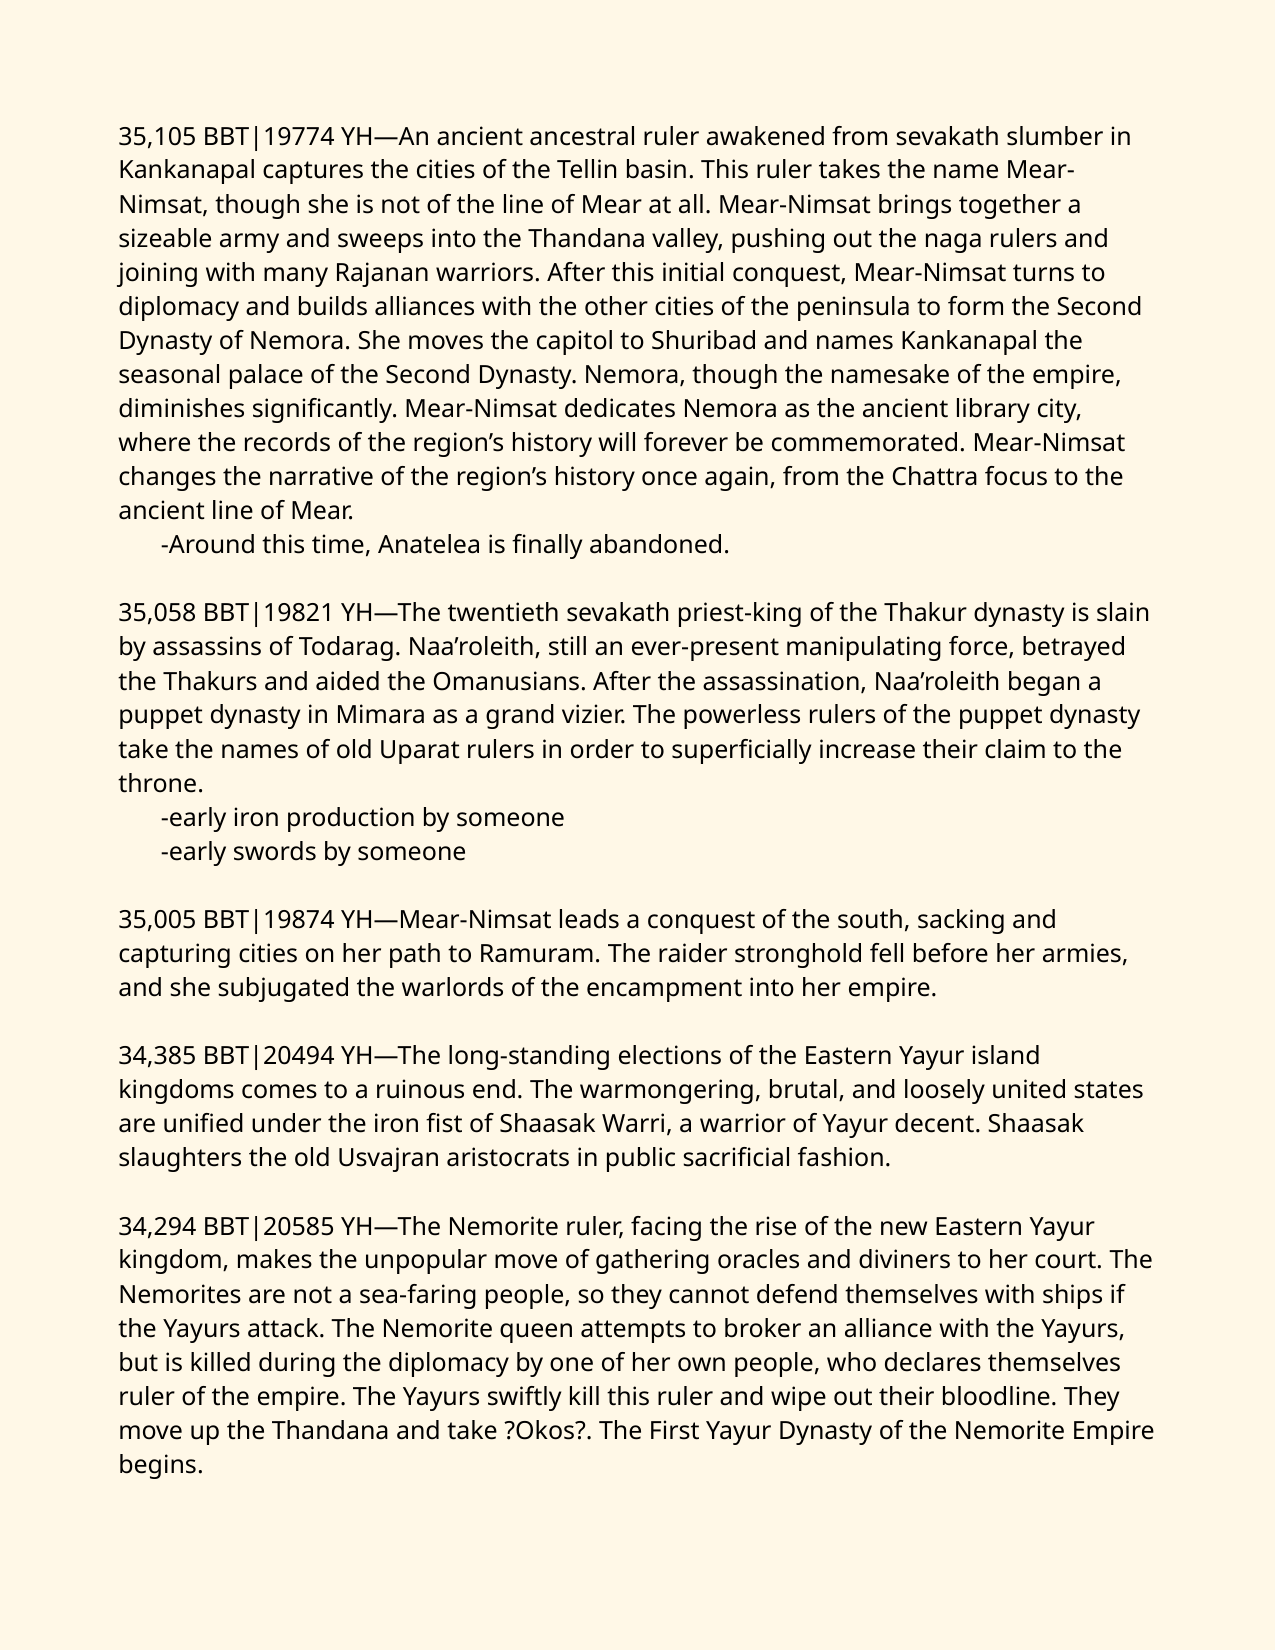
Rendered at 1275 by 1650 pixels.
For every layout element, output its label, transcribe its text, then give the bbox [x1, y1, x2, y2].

text 35,105 BBT|19774 YH—An ancient ancestral ruler awakened from sevakath slumber in Kankanapal captures the cities of the Tellin basin. This ruler takes the name Mear-Nimsat, though she is not of the line of Mear at all. Mear-Nimsat brings together a sizeable army and sweeps into the Thandana valley, pushing out the naga rulers and joining with many Rajanan warriors. After this initial conquest, Mear-Nimsat turns to diplomacy and builds alliances with the other cities of the peninsula to form the Second Dynasty of Nemora. She moves the capitol to Shuribad and names Kankanapal the seasonal palace of the Second Dynasty. Nemora, though the namesake of the empire, diminishes significantly. Mear-Nimsat dedicates Nemora as the ancient library city, where the records of the region’s history will forever be commemorated. Mear-Nimsat changes the narrative of the region’s history once again, from the Chattra focus to the ancient line of Mear. [118, 118, 1157, 527]
text 34,294 BBT|20585 YH—The Nemorite ruler, facing the rise of the new Eastern Yayur kingdom, makes the unpopular move of gathering oracles and diviners to her court. The Nemorites are not a sea-faring people, so they cannot defend themselves with ships if the Yayurs attack. The Nemorite queen attempts to broker an alliance with the Yayurs, but is killed during the diplomacy by one of her own people, who declares themselves ruler of the empire. The Yayurs swiftly kill this ruler and wipe out their bloodline. They move up the Thandana and take ?Okos?. The First Yayur Dynasty of the Nemorite Empire begins. [118, 1208, 1157, 1481]
text -early iron production by someone [118, 799, 1157, 833]
text 34,385 BBT|20494 YH—The long-standing elections of the Eastern Yayur island kingdoms comes to a ruinous end. The warmongering, brutal, and loosely united states are unified under the iron fist of Shaasak Warri, a warrior of Yayur decent. Shaasak slaughters the old Usvajran aristocrats in public sacrificial fashion. [118, 1038, 1157, 1174]
text 35,058 BBT|19821 YH—The twentieth sevakath priest-king of the Thakur dynasty is slain by assassins of Todarag. Naa’roleith, still an ever-present manipulating force, betrayed the Thakurs and aided the Omanusians. After the assassination, Naa’roleith began a puppet dynasty in Mimara as a grand vizier. The powerless rulers of the puppet dynasty take the names of old Uparat rulers in order to superficially increase their claim to the throne. [118, 595, 1157, 799]
text 35,005 BBT|19874 YH—Mear-Nimsat leads a conquest of the south, sacking and capturing cities on her path to Ramuram. The raider stronghold fell before her armies, and she subjugated the warlords of the encampment into her empire. [118, 902, 1157, 1004]
text -early swords by someone [118, 833, 1157, 867]
text -Around this time, Anatelea is finally abandoned. [118, 527, 1157, 561]
